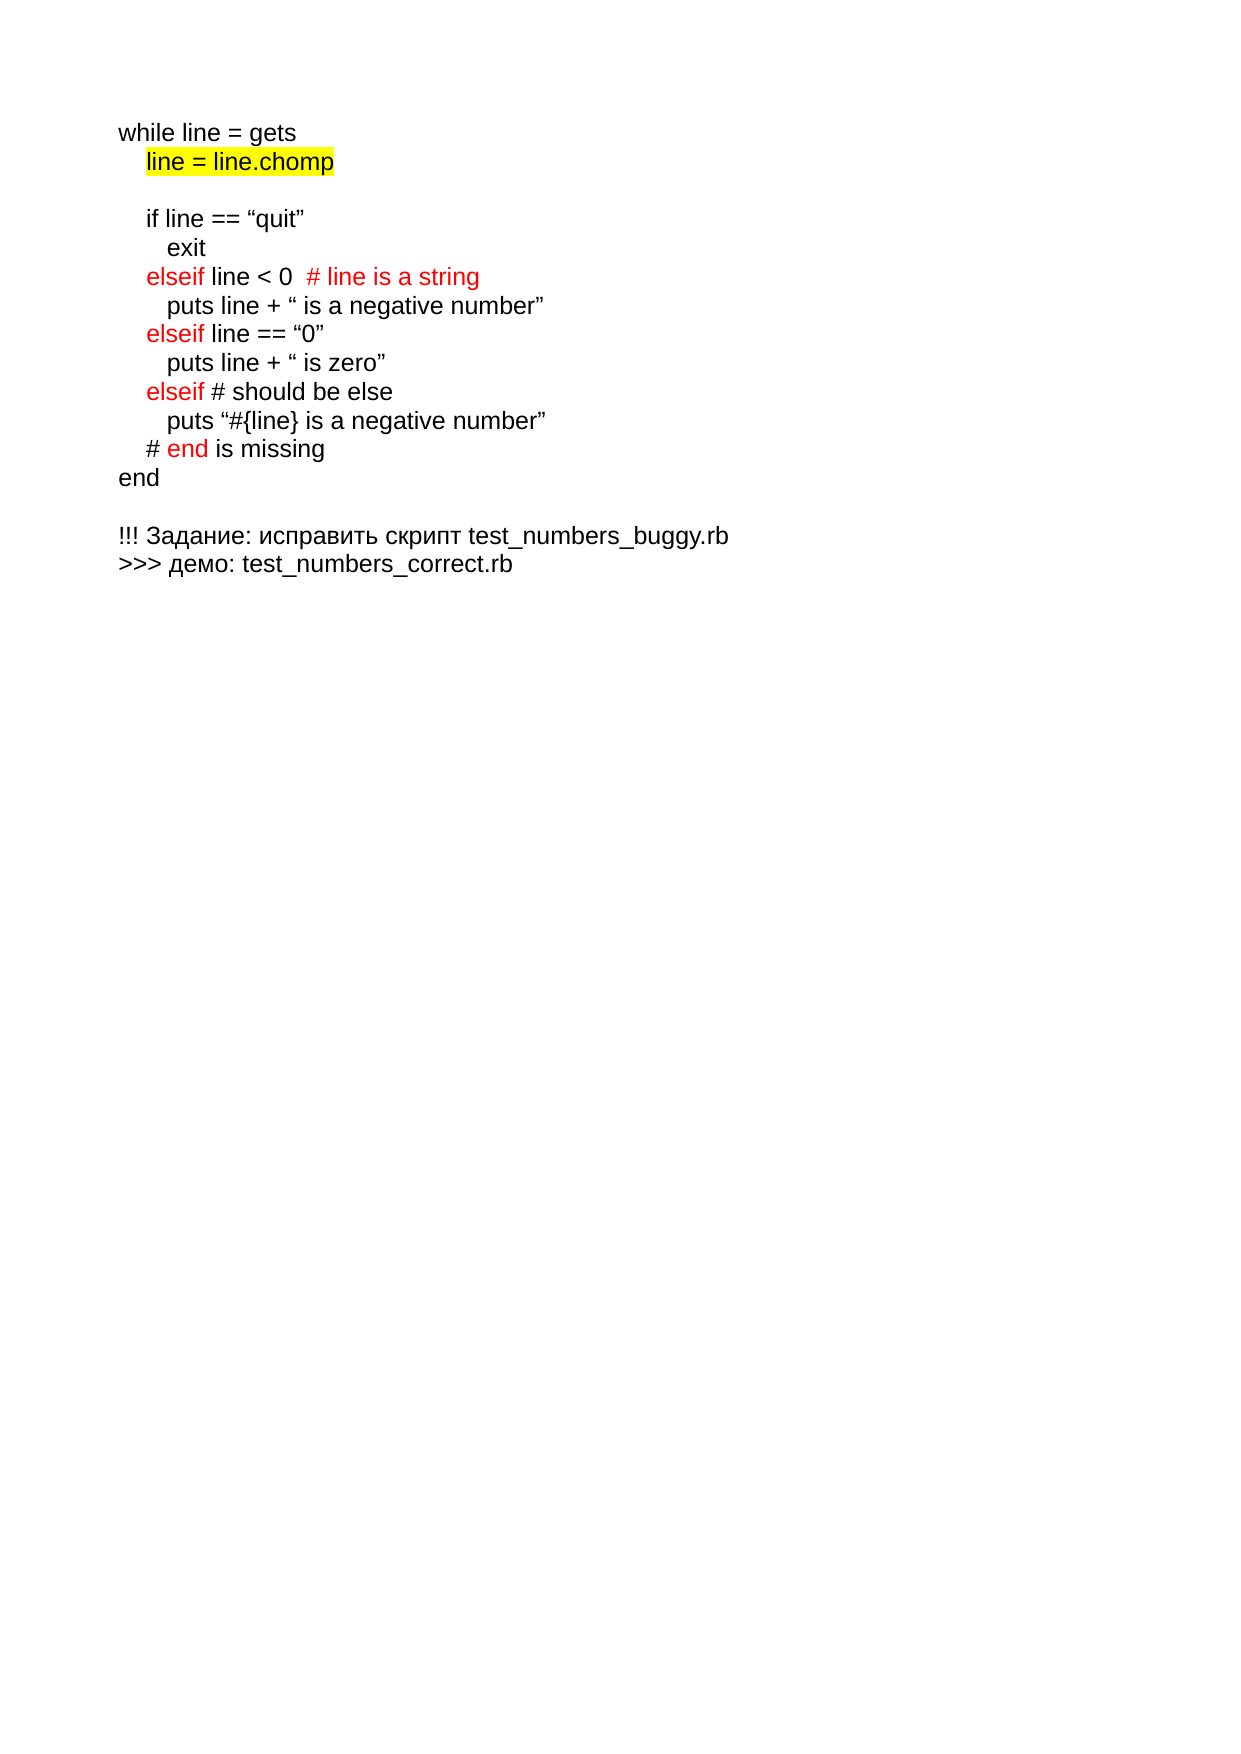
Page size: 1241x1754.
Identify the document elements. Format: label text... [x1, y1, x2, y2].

text puts line + “ is zero” [118, 348, 1122, 377]
text elseif line == “0” [118, 319, 1122, 348]
text puts line + “ is a negative number” [118, 291, 1122, 319]
text elseif line < 0 # line is a string [118, 262, 1122, 291]
text exit [118, 233, 1122, 262]
text if line == “quit” [118, 204, 1122, 233]
text line = line.chomp [118, 147, 1122, 176]
text end [118, 463, 1122, 492]
text elseif # should be else [118, 377, 1122, 406]
text while line = gets [118, 118, 1122, 147]
text >>> демо: test_numbers_correct.rb [118, 549, 1122, 578]
text # end is missing [118, 434, 1122, 463]
text puts “#{line} is a negative number” [118, 406, 1122, 434]
text !!! Задание: исправить скрипт test_numbers_buggy.rb [118, 521, 1122, 549]
